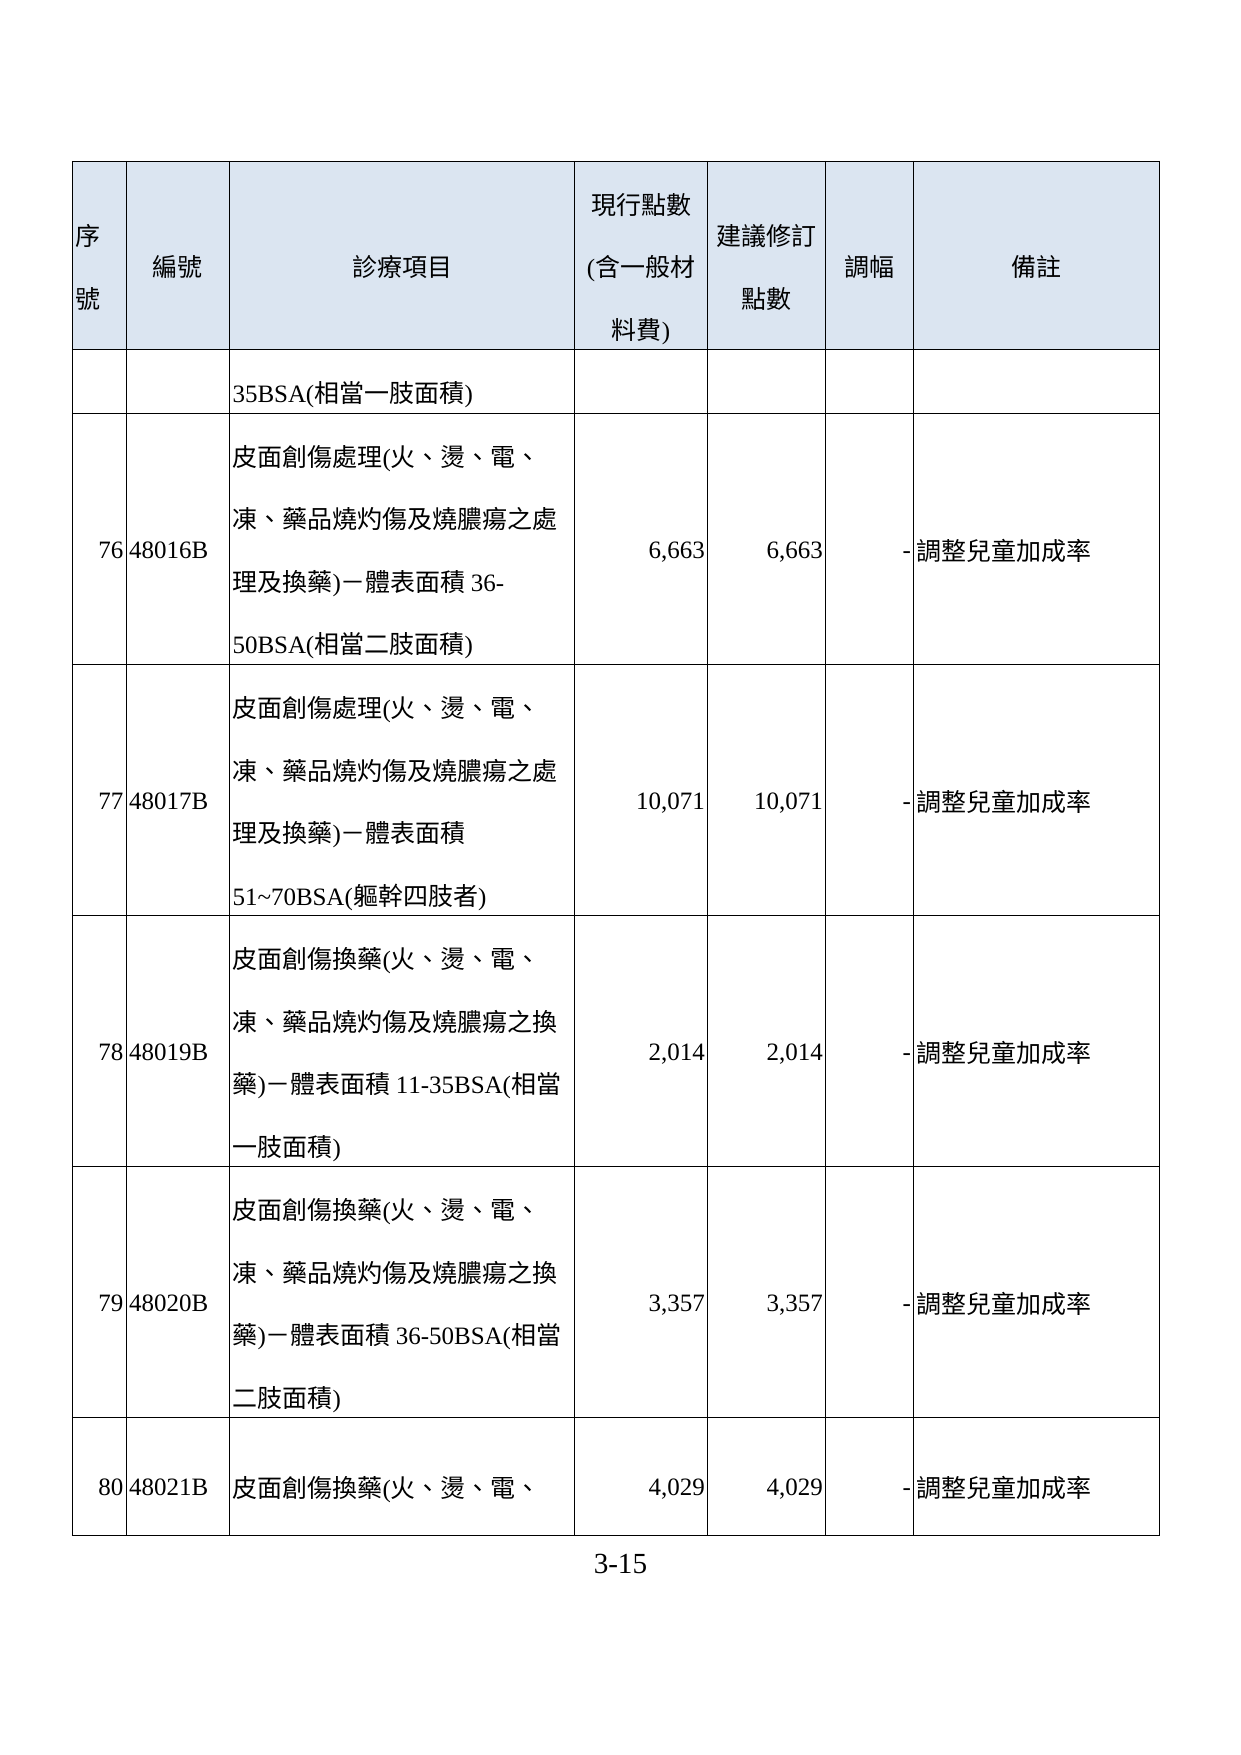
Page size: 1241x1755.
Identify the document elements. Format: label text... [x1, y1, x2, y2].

table_cell 48017B [127, 665, 229, 915]
table_cell 皮面創傷換藥(火、燙、電、凍、藥品燒灼傷及燒膿瘍之換藥)－體表面積36-50BSA(相當二肢面積) [230, 1167, 574, 1417]
table_cell 2,014 [708, 916, 825, 1166]
table_cell 調整兒童加成率 [914, 665, 1159, 915]
table_cell 皮面創傷處理(火、燙、電、凍、藥品燒灼傷及燒膿瘍之處理及換藥)－體表面積51~70BSA(軀幹四肢者) [230, 665, 574, 915]
table_cell 80 [73, 1418, 126, 1535]
table_cell 79 [73, 1167, 126, 1417]
table_cell 6,663 [708, 414, 825, 664]
table_cell 6,663 [575, 414, 707, 664]
table_cell 調整兒童加成率 [914, 916, 1159, 1166]
table_cell 78 [73, 916, 126, 1166]
table_cell - [826, 916, 913, 1166]
table_cell [127, 350, 229, 413]
table_cell - [826, 350, 913, 413]
table_cell - [826, 414, 913, 664]
table_header 建議修訂點數 [708, 162, 825, 349]
table_cell 調整兒童加成率 [914, 1418, 1159, 1535]
table_cell 3,357 [575, 1167, 707, 1417]
table_cell 48016B [127, 414, 229, 664]
table_cell 4,029 [708, 1418, 825, 1535]
table_cell 76 [73, 414, 126, 664]
table_cell 皮面創傷換藥(火、燙、電、凍、藥品燒灼傷及燒膿瘍之換藥)－體表面積11-35BSA(相當一肢面積) [230, 916, 574, 1166]
table_cell 調整兒童加成率 [914, 414, 1159, 664]
table_cell 3,357 [708, 1167, 825, 1417]
table_cell 皮面創傷換藥(火、燙、電、 [230, 1418, 574, 1535]
table_cell - [826, 665, 913, 915]
table_header 序號 [73, 162, 126, 349]
table_cell - [826, 1418, 913, 1535]
table_cell [73, 350, 126, 413]
table_header 編號 [127, 162, 229, 349]
table_header 診療項目 [230, 162, 574, 349]
table_cell 皮面創傷處理(火、燙、電、凍、藥品燒灼傷及燒膿瘍之處理及換藥)－體表面積36-50BSA(相當二肢面積) [230, 414, 574, 664]
table_cell 77 [73, 665, 126, 915]
table_cell 35BSA(相當一肢面積) [230, 350, 574, 413]
table_cell 4,029 [575, 1418, 707, 1535]
table_header 備註 [914, 162, 1159, 349]
table_cell 48019B [127, 916, 229, 1166]
table_cell [575, 350, 707, 413]
table_cell 10,071 [708, 665, 825, 915]
table_cell [708, 350, 825, 413]
table_cell 48020B [127, 1167, 229, 1417]
table_cell - [826, 1167, 913, 1417]
table_cell [914, 350, 1159, 413]
table_cell 調整兒童加成率 [914, 1167, 1159, 1417]
table_cell 2,014 [575, 916, 707, 1166]
table_cell 48021B [127, 1418, 229, 1535]
table_cell 10,071 [575, 665, 707, 915]
table_header 現行點數(含一般材料費) [575, 162, 707, 349]
table_header 調幅 [826, 162, 913, 349]
